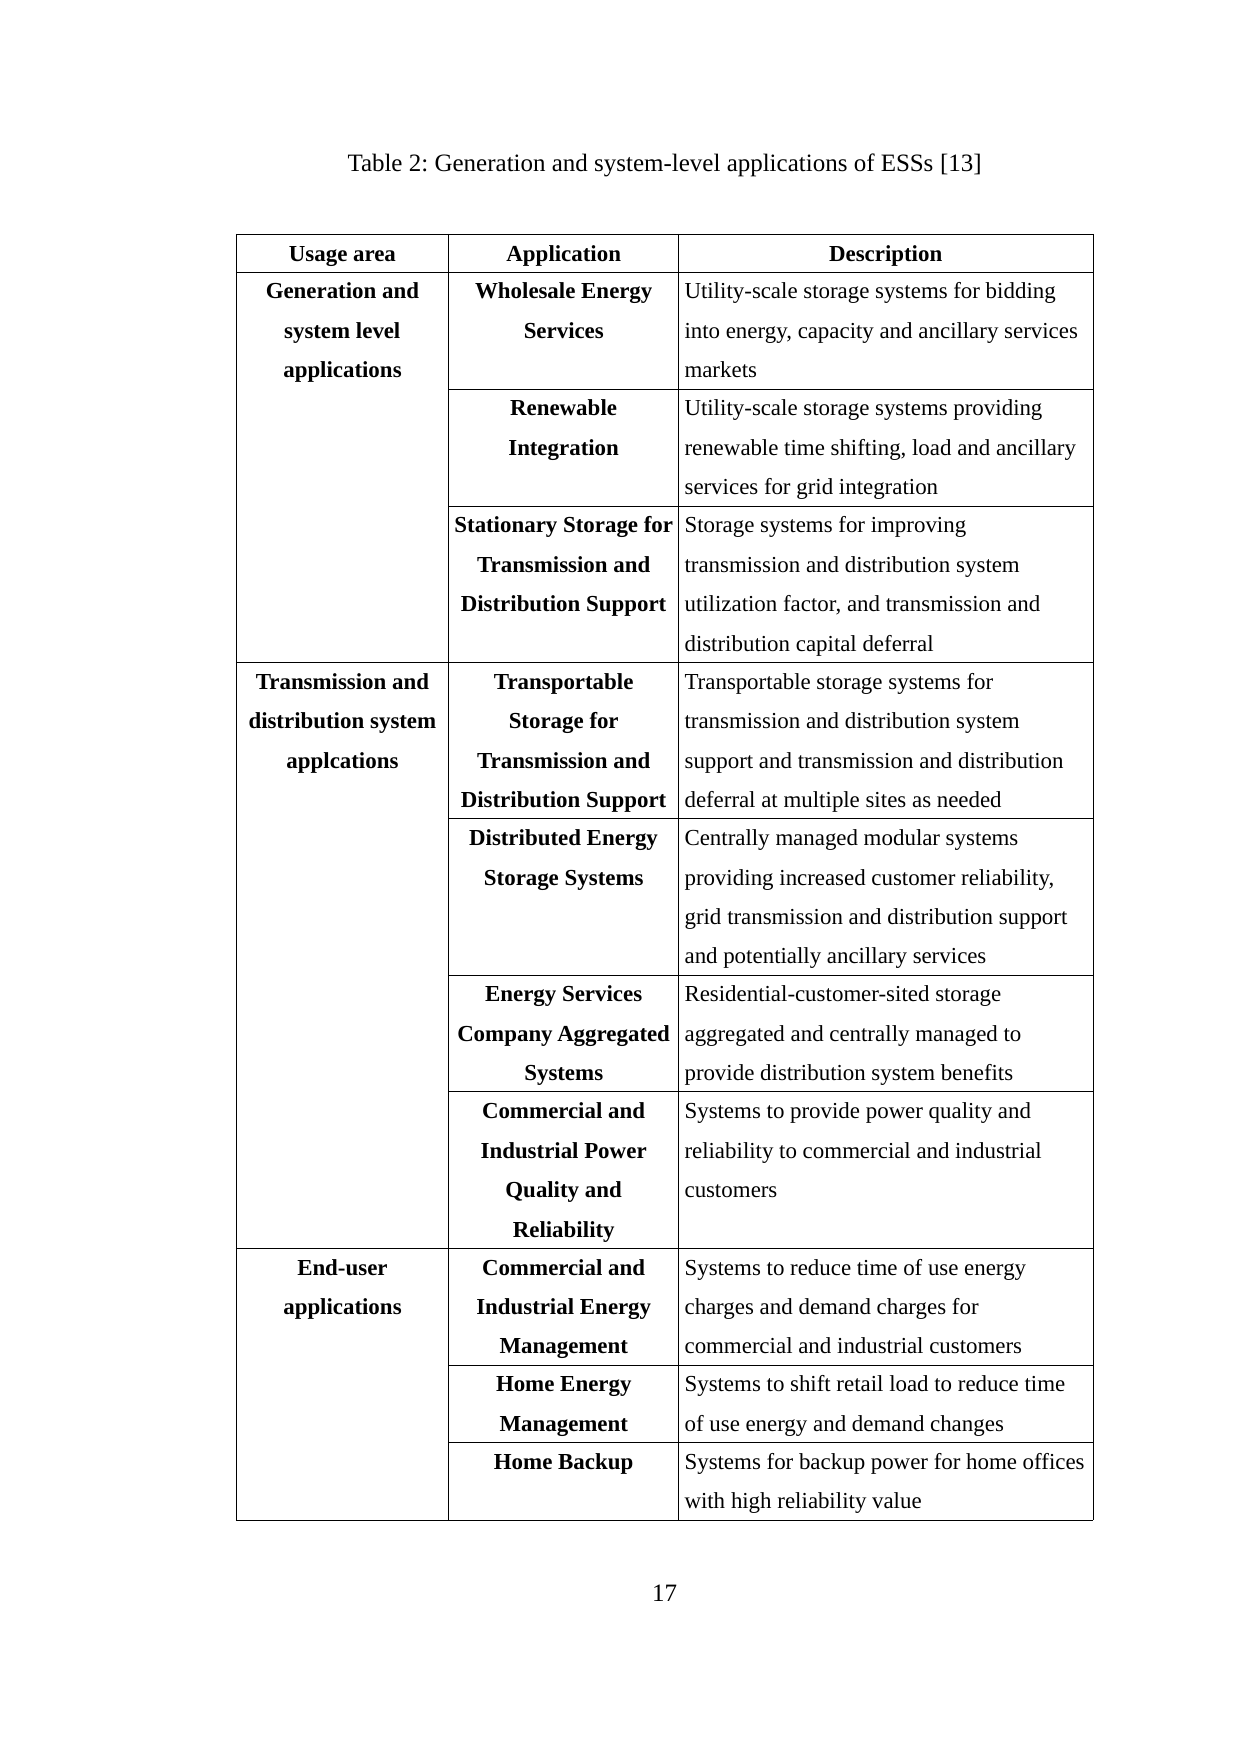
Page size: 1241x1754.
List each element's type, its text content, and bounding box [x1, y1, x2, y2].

table_cell Centrally managed modular systems providing increased customer reliability, grid transmission and distribution support and potentially ancillary services [679, 819, 1093, 974]
text Table 2: Generation and system-level applications of ESSs [13] [236, 148, 1093, 176]
table_header Description [679, 235, 1093, 272]
table_cell Transmission and distribution system applcations [237, 663, 448, 1248]
table_cell Storage systems for improving transmission and distribution system utilization factor, and transmission and distribution capital deferral [679, 507, 1093, 662]
table_cell Commercial and Industrial Energy Management [449, 1249, 678, 1365]
table_cell Utility-scale storage systems for bidding into energy, capacity and ancillary services markets [679, 273, 1093, 389]
table_cell Transportable Storage for Transmission and Distribution Support [449, 663, 678, 818]
table_cell Systems to shift retail load to reduce time of use energy and demand changes [679, 1366, 1093, 1442]
table_cell Home Energy Management [449, 1366, 678, 1442]
table_cell Systems for backup power for home offices with high reliability value [679, 1443, 1093, 1519]
table_cell Systems to provide power quality and reliability to commercial and industrial customers [679, 1092, 1093, 1248]
table_cell End-user applications [237, 1249, 448, 1519]
table_cell Stationary Storage for Transmission and Distribution Support [449, 507, 678, 662]
table_cell Utility-scale storage systems providing renewable time shifting, load and ancillary services for grid integration [679, 390, 1093, 506]
table_cell Home Backup [449, 1443, 678, 1519]
table_cell Renewable Integration [449, 390, 678, 506]
table_cell Generation and system level applications [237, 273, 448, 662]
table_header Usage area [237, 235, 448, 272]
table_cell Distributed Energy Storage Systems [449, 819, 678, 974]
table_cell Systems to reduce time of use energy charges and demand charges for commercial and industrial customers [679, 1249, 1093, 1365]
table_cell Wholesale Energy Services [449, 273, 678, 389]
table_header Application [449, 235, 678, 272]
table_cell Energy Services Company Aggregated Systems [449, 976, 678, 1091]
table_cell Residential-customer-sited storage aggregated and centrally managed to provide distribution system benefits [679, 976, 1093, 1091]
table_cell Commercial and Industrial Power Quality and Reliability [449, 1092, 678, 1248]
table_cell Transportable storage systems for transmission and distribution system support and transmission and distribution deferral at multiple sites as needed [679, 663, 1093, 818]
